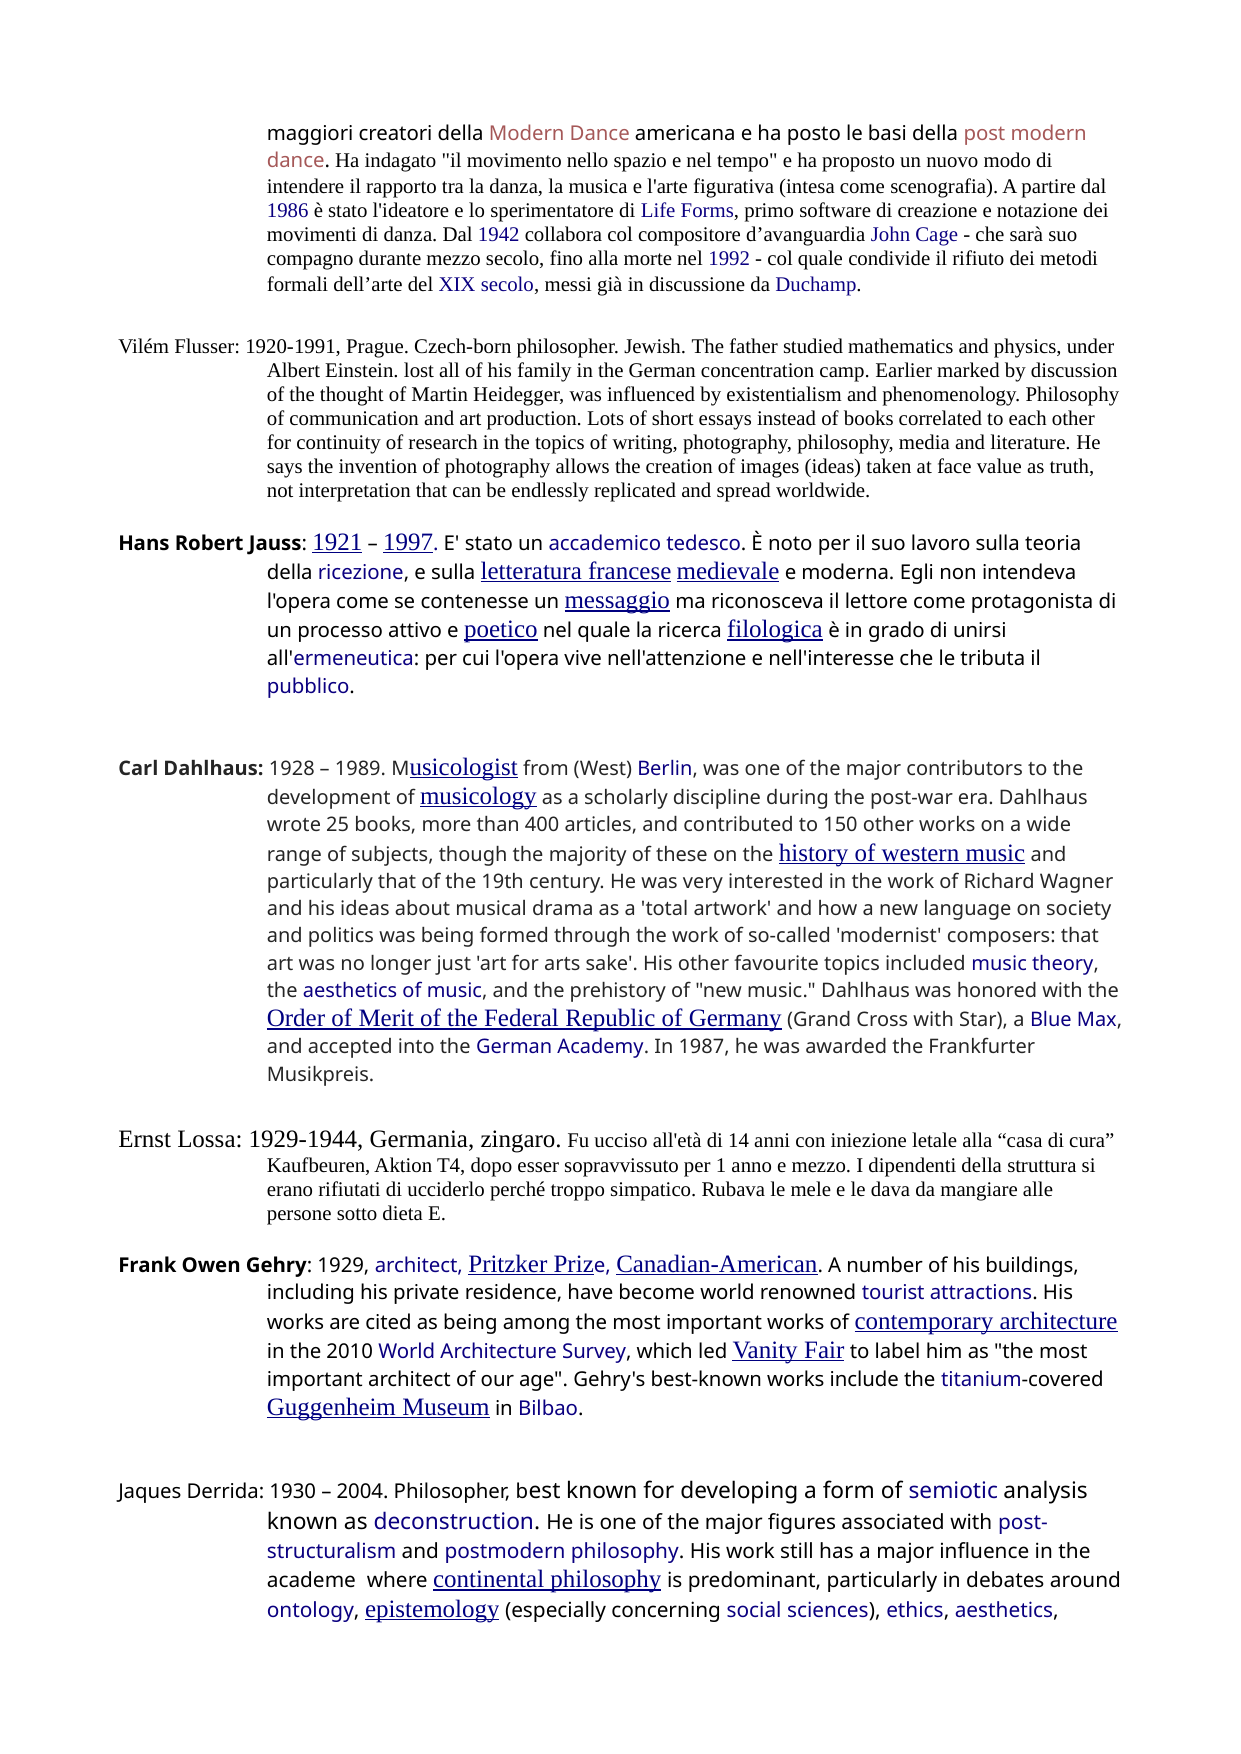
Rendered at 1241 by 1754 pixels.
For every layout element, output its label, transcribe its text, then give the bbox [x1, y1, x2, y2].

text maggiori creatori della Modern Dance americana e ha posto le basi della post modern dance. Ha indagato "il movimento nello spazio e nel tempo" e ha proposto un nuovo modo di intendere il rapporto tra la danza, la musica e l'arte figurativa (intesa come scenografia). A partire dal 1986 è stato l'ideatore e lo sperimentatore di Life Forms, primo software di creazione e notazione dei movimenti di danza. Dal 1942 collabora col compositore d’avanguardia John Cage - che sarà suo compagno durante mezzo secolo, fino alla morte nel 1992 - col quale condivide il rifiuto dei metodi formali dell’arte del XIX secolo, messi già in discussione da Duchamp. [118, 118, 1122, 297]
text Jaques Derrida: 1930 – 2004. Philosopher, best known for developing a form of semiotic analysis known as deconstruction. He is one of the major figures associated with post-structuralism and postmodern philosophy. His work still has a major influence in the academe where continental philosophy is predominant, particularly in debates around ontology, epistemology (especially concerning social sciences), ethics, aesthetics, [118, 1474, 1122, 1623]
text Carl Dahlhaus: 1928 – 1989. Musicologist from (West) Berlin, was one of the major contributors to the development of musicology as a scholarly discipline during the post-war era. Dahlhaus wrote 25 books, more than 400 articles, and contributed to 150 other works on a wide range of subjects, though the majority of these on the history of western music and particularly that of the 19th century. He was very interested in the work of Richard Wagner and his ideas about musical drama as a 'total artwork' and how a new language on society and politics was being formed through the work of so-called 'modernist' composers: that art was no longer just 'art for arts sake'. His other favourite topics included music theory, the aesthetics of music, and the prehistory of "new music." Dahlhaus was honored with the Order of Merit of the Federal Republic of Germany (Grand Cross with Star), a Blue Max, and accepted into the German Academy. In 1987, he was awarded the Frankfurter Musikpreis. [118, 752, 1122, 1087]
text Ernst Lossa: 1929-1944, Germania, zingaro. Fu ucciso all'età di 14 anni con iniezione letale alla “casa di cura” Kaufbeuren, Aktion T4, dopo esser sopravvissuto per 1 anno e mezzo. I dipendenti della struttura si erano rifiutati di ucciderlo perché troppo simpatico. Rubava le mele e le dava da mangiare alle persone sotto dieta E. [118, 1124, 1122, 1225]
text Vilém Flusser: 1920-1991, Prague. Czech-born philosopher. Jewish. The father studied mathematics and physics, under Albert Einstein. lost all of his family in the German concentration camp. Earlier marked by discussion of the thought of Martin Heidegger, was influenced by existentialism and phenomenology. Philosophy of communication and art production. Lots of short essays instead of books correlated to each other for continuity of research in the topics of writing, photography, philosophy, media and literature. He says the invention of photography allows the creation of images (ideas) taken at face value as truth, not interpretation that can be endlessly replicated and spread worldwide. [118, 334, 1122, 502]
text Hans Robert Jauss: 1921 – 1997. E' stato un accademico tedesco. È noto per il suo lavoro sulla teoria della ricezione, e sulla letteratura francese medievale e moderna. Egli non intendeva l'opera come se contenesse un messaggio ma riconosceva il lettore come protagonista di un processo attivo e poetico nel quale la ricerca filologica è in grado di unirsi all'ermeneutica: per cui l'opera vive nell'attenzione e nell'interesse che le tributa il pubblico. [118, 527, 1122, 699]
text Frank Owen Gehry: 1929, architect, Pritzker Prize, Canadian-American. A number of his buildings, including his private residence, have become world renowned tourist attractions. His works are cited as being among the most important works of contemporary architecture in the 2010 World Architecture Survey, which led Vanity Fair to label him as "the most important architect of our age". Gehry's best-known works include the titanium-covered Guggenheim Museum in Bilbao. [118, 1249, 1122, 1421]
